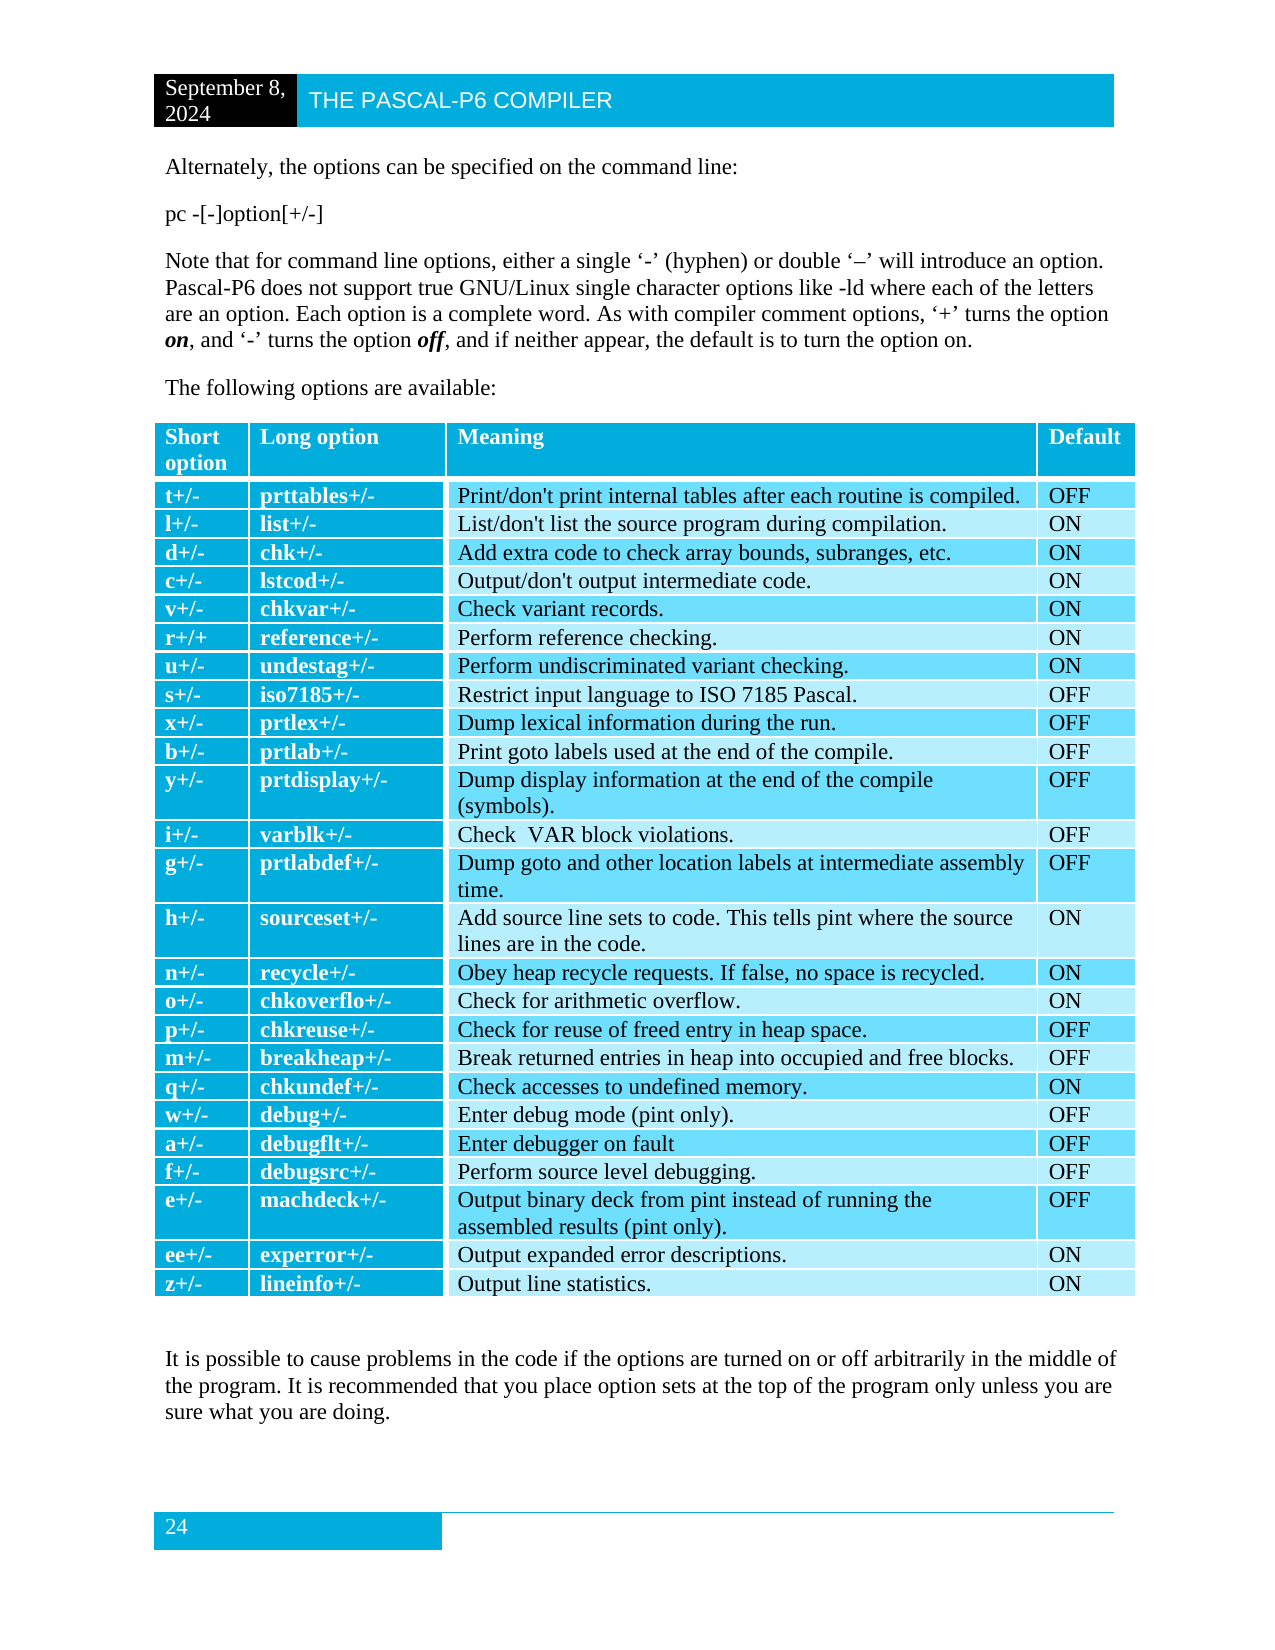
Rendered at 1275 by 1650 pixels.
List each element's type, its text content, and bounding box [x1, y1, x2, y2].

table_cell ON [1038, 988, 1135, 1014]
text Alternately, the options can be specified on the command line: [165, 153, 1125, 179]
table_cell i+/- [155, 821, 248, 847]
table_cell u+/- [155, 653, 248, 679]
table_cell debug+/- [250, 1101, 443, 1127]
table_cell v+/- [155, 596, 248, 622]
table_cell ON [1038, 959, 1135, 985]
table_cell g+/- [155, 849, 248, 902]
table_cell n+/- [155, 959, 248, 985]
text It is possible to cause problems in the code if the options are turned on or off arbitrarily in the middle of the program. It is recommended that you place option sets at the top of the program only unless you are sure what you are doing. [165, 1345, 1125, 1424]
table_cell recycle+/- [250, 959, 443, 985]
table_cell r+/+ [155, 624, 248, 650]
table_cell ON [1038, 567, 1135, 593]
table_cell OFF [1038, 1130, 1135, 1156]
table_cell Perform undiscriminated variant checking. [449, 653, 1036, 679]
table_cell Perform source level debugging. [449, 1158, 1037, 1184]
table_cell Enter debug mode (pint only). [449, 1101, 1037, 1127]
table_cell ee+/- [155, 1241, 248, 1268]
table_cell OFF [1038, 1186, 1135, 1239]
table_cell List/don't list the source program during compilation. [449, 510, 1037, 537]
table_cell OFF [1038, 709, 1135, 736]
table_cell OFF [1038, 1044, 1135, 1071]
table_cell Dump goto and other location labels at intermediate assembly time. [449, 849, 1036, 902]
table_cell lstcod+/- [250, 567, 443, 593]
table_cell machdeck+/- [250, 1186, 443, 1239]
table_cell OFF [1038, 738, 1135, 764]
table_cell varblk+/- [250, 821, 443, 847]
table_cell ON [1038, 539, 1135, 565]
table_cell x+/- [155, 709, 248, 736]
table_cell Check accesses to undefined memory. [449, 1073, 1036, 1099]
table_cell p+/- [155, 1016, 248, 1042]
table_cell OFF [1038, 1158, 1135, 1184]
table_cell Enter debugger on fault [449, 1130, 1036, 1156]
table_cell o+/- [155, 988, 248, 1014]
table_cell chk+/- [250, 539, 443, 565]
table_cell ON [1038, 1073, 1135, 1099]
table_cell Add extra code to check array bounds, subranges, etc. [449, 539, 1036, 565]
table_cell Restrict input language to ISO 7185 Pascal. [449, 681, 1037, 707]
table_cell Obey heap recycle requests. If false, no space is recycled. [449, 959, 1036, 985]
table_cell Check for reuse of freed entry in heap space. [449, 1016, 1036, 1042]
table_header Default [1038, 423, 1135, 476]
table_header Long option [250, 423, 445, 476]
table_cell Output/don't output intermediate code. [449, 567, 1037, 593]
table_cell debugflt+/- [250, 1130, 443, 1156]
table_cell ON [1038, 1270, 1135, 1296]
table_cell OFF [1038, 821, 1135, 847]
table_cell Break returned entries in heap into occupied and free blocks. [449, 1044, 1037, 1071]
table_cell l+/- [155, 510, 248, 537]
table_cell prtlabdef+/- [250, 849, 443, 902]
table_cell OFF [1038, 849, 1135, 902]
table_cell Print/don't print internal tables after each routine is compiled. [449, 482, 1036, 508]
table_cell prtdisplay+/- [250, 766, 443, 819]
table_cell chkundef+/- [250, 1073, 443, 1099]
table_cell ON [1038, 1241, 1135, 1268]
table_cell prttables+/- [250, 482, 443, 508]
table_cell Check for arithmetic overflow. [449, 988, 1037, 1014]
table_cell prtlab+/- [250, 738, 443, 764]
table_cell Perform reference checking. [449, 624, 1037, 650]
table_cell OFF [1038, 766, 1135, 819]
table_cell OFF [1038, 482, 1135, 508]
table_cell chkreuse+/- [250, 1016, 443, 1042]
table_cell OFF [1038, 1016, 1135, 1042]
table_cell Add source line sets to code. This tells pint where the source lines are in the code. [449, 904, 1037, 957]
table_cell ON [1038, 904, 1135, 957]
table_cell m+/- [155, 1044, 248, 1071]
table_cell Check VAR block violations. [449, 821, 1037, 847]
table_cell ON [1038, 596, 1135, 622]
table_header Meaning [447, 423, 1036, 476]
table_cell experror+/- [250, 1241, 443, 1268]
table_cell Print goto labels used at the end of the compile. [449, 738, 1037, 764]
table_cell prtlex+/- [250, 709, 443, 736]
table_cell ON [1038, 653, 1135, 679]
table_cell y+/- [155, 766, 248, 819]
table_cell undestag+/- [250, 653, 443, 679]
table_cell Output binary deck from pint instead of running the assembled results (pint only). [449, 1186, 1036, 1239]
table_cell d+/- [155, 539, 248, 565]
table_cell z+/- [155, 1270, 248, 1296]
table_cell q+/- [155, 1073, 248, 1099]
table_cell ON [1038, 510, 1135, 537]
table_cell lineinfo+/- [250, 1270, 443, 1296]
table_cell c+/- [155, 567, 248, 593]
table_cell s+/- [155, 681, 248, 707]
table_cell reference+/- [250, 624, 443, 650]
table_cell Output line statistics. [449, 1270, 1037, 1296]
table_cell b+/- [155, 738, 248, 764]
table_cell chkvar+/- [250, 596, 443, 622]
table_cell Dump lexical information during the run. [449, 709, 1036, 736]
table_cell OFF [1038, 681, 1135, 707]
table_cell a+/- [155, 1130, 248, 1156]
table_cell ON [1038, 624, 1135, 650]
table_cell h+/- [155, 904, 248, 957]
text pc -[-]option[+/-] [165, 200, 1125, 226]
table_header Short option [155, 423, 248, 476]
table_cell breakheap+/- [250, 1044, 443, 1071]
table_cell list+/- [250, 510, 443, 537]
text The following options are available: [165, 373, 1125, 400]
table_cell Output expanded error descriptions. [449, 1241, 1037, 1268]
text Note that for command line options, either a single ‘-’ (hyphen) or double ‘–’ will introduce an option. Pascal-P6 does not support true GNU/Linux single character options like -ld where each of the letters are an option. Each option is a complete word. As with compiler comment options, ‘+’ turns the option on, and ‘-’ turns the option off, and if neither appear, the default is to turn the option on. [165, 247, 1125, 353]
table_cell Check variant records. [449, 596, 1036, 622]
table_cell debugsrc+/- [250, 1158, 443, 1184]
table_cell iso7185+/- [250, 681, 443, 707]
table_cell t+/- [155, 482, 248, 508]
table_cell sourceset+/- [250, 904, 443, 957]
table_cell Dump display information at the end of the compile (symbols). [449, 766, 1036, 819]
table_cell OFF [1038, 1101, 1135, 1127]
table_cell e+/- [155, 1186, 248, 1239]
table_cell w+/- [155, 1101, 248, 1127]
table_cell chkoverflo+/- [250, 988, 443, 1014]
table_cell f+/- [155, 1158, 248, 1184]
